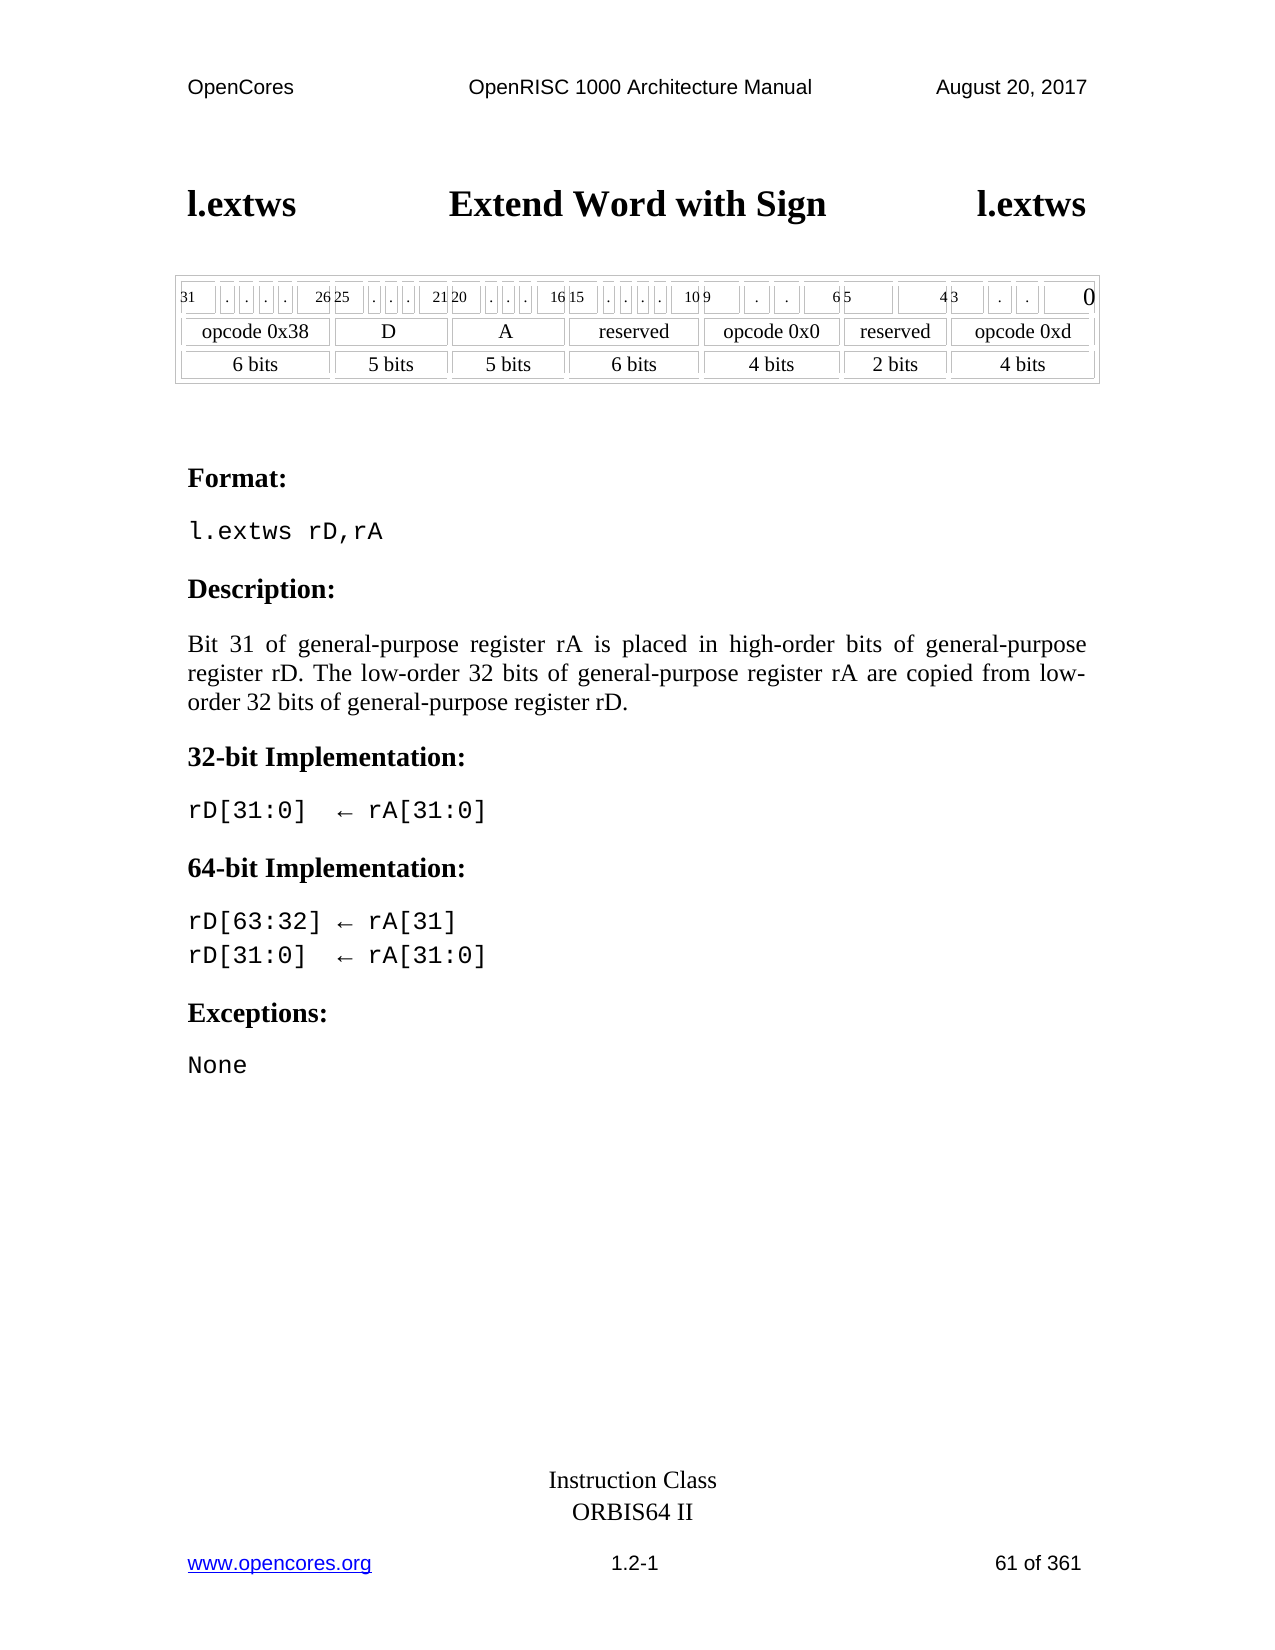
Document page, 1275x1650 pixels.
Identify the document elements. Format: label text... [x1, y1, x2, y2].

text rD[31:0] ← rA[31:0] [187, 798, 1087, 826]
text Format: [187, 461, 1087, 493]
text 32-bit Implementation: [187, 740, 1087, 773]
text None [187, 1053, 1087, 1081]
text Description: [187, 572, 1087, 604]
text 64-bit Implementation: [187, 851, 1087, 883]
text Bit 31 of general-purpose register rA is placed in high-order bits of general-purpose register rD. The low-order 32 bits of general-purpose register rA are copied from low-order 32 bits of general-purpose register rD. [187, 629, 1087, 715]
text l.extws rD,rA [187, 518, 1087, 547]
text Exceptions: [187, 996, 1087, 1028]
text rD[63:32] ← rA[31] rD[31:0] ← rA[31:0] [187, 908, 1087, 971]
